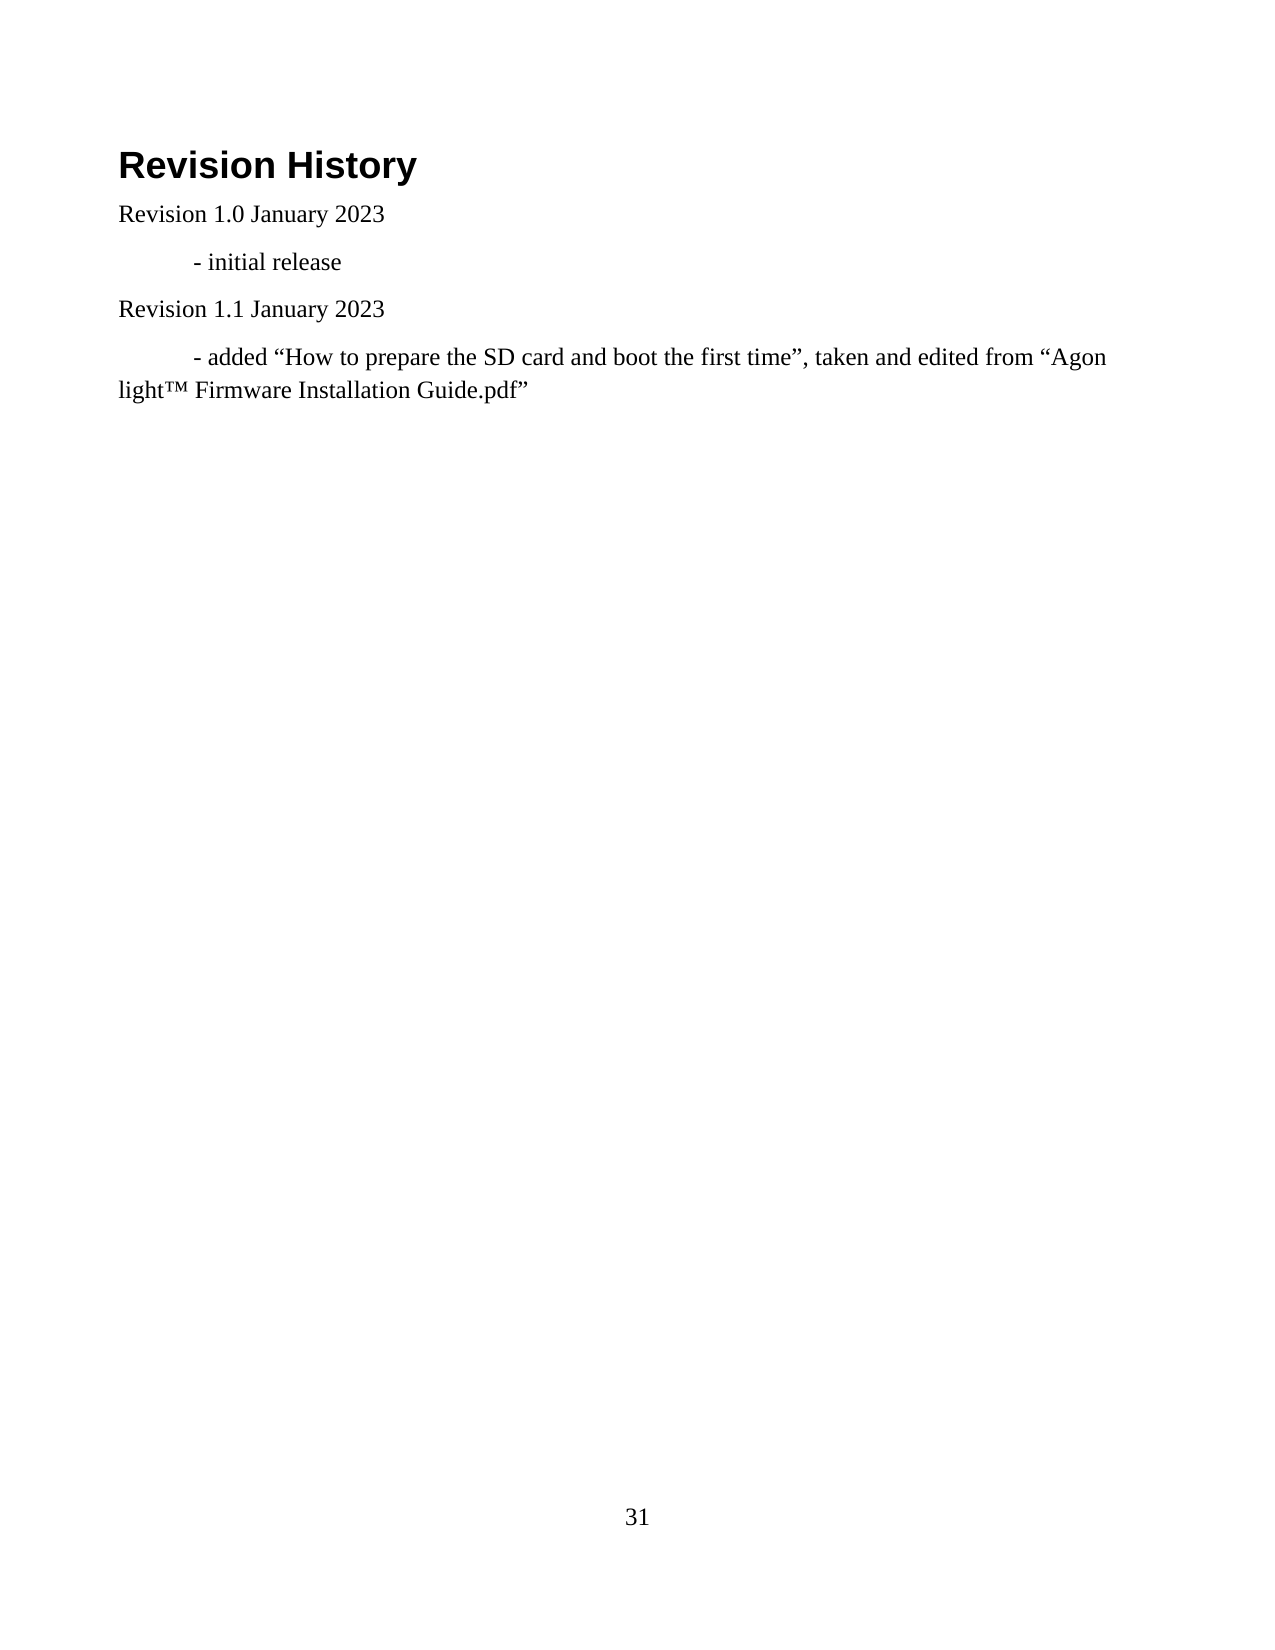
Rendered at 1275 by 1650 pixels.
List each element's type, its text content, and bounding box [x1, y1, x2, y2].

text Revision 1.0 January 2023 [118, 199, 1157, 228]
subtitle Revision History [118, 143, 1157, 187]
text - initial release [118, 247, 1157, 276]
text - added “How to prepare the SD card and boot the first time”, taken and edited from “Agon light™ Firmware Installation Guide.pdf” [118, 342, 1157, 404]
text Revision 1.1 January 2023 [118, 294, 1157, 323]
